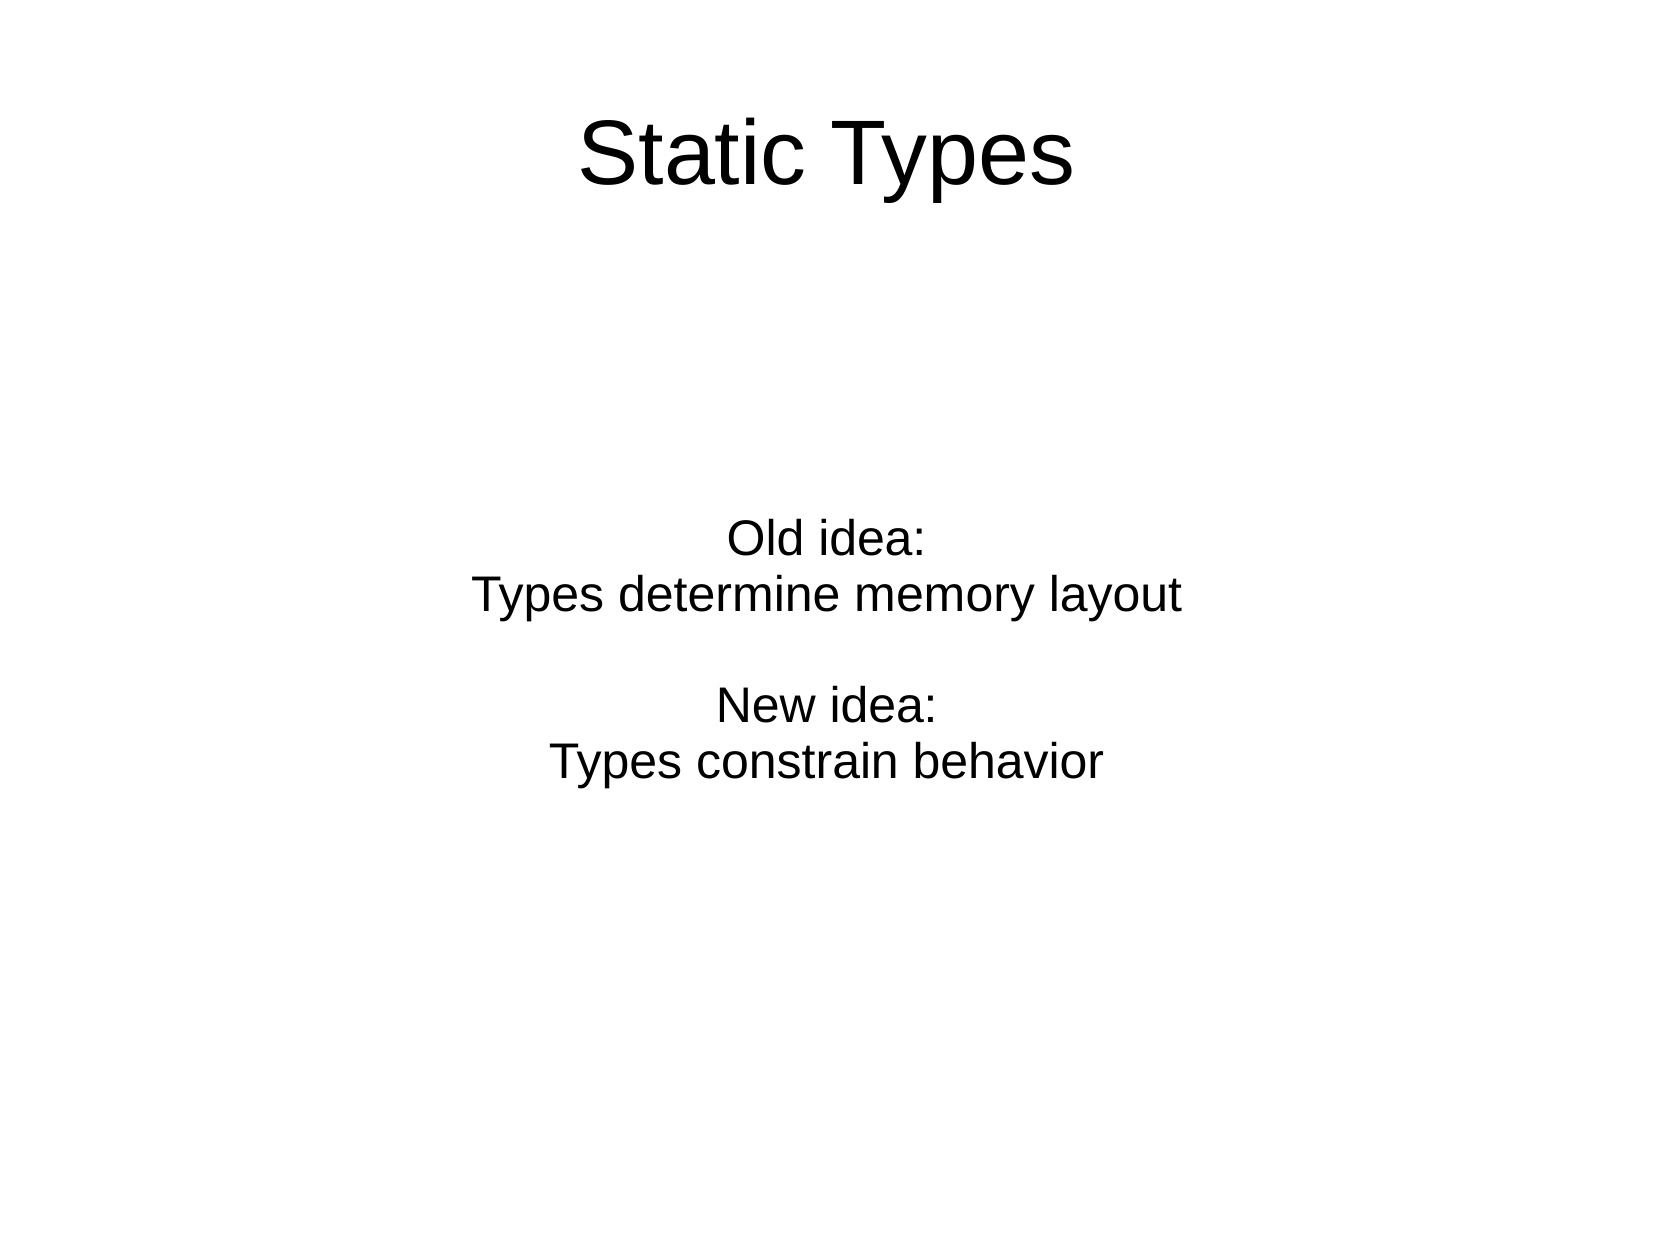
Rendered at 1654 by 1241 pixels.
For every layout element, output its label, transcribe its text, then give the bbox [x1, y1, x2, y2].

title Static Types [82, 49, 1571, 257]
subtitle Old idea: Types determine memory layout New idea: Types constrain behavior [82, 290, 1571, 1010]
